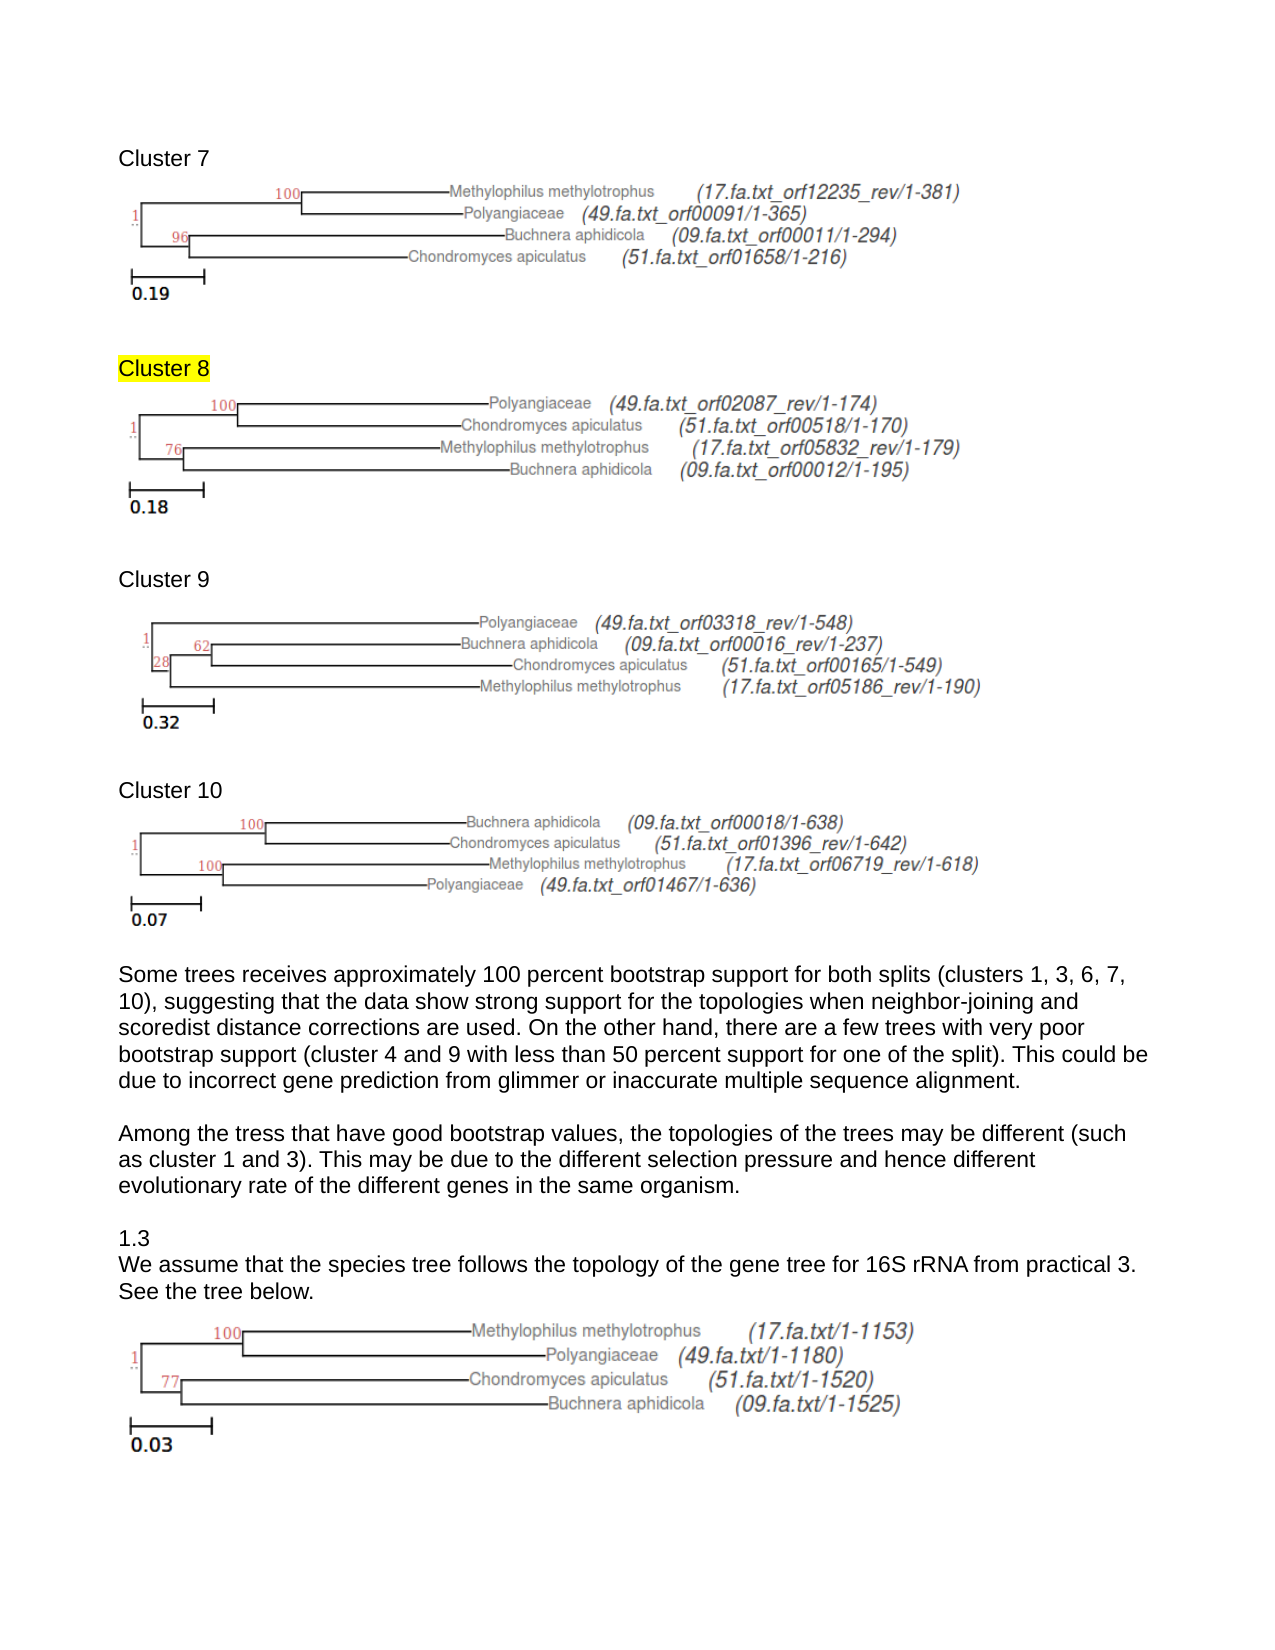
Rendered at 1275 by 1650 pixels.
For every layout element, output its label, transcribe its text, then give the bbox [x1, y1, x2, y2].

subtitle We assume that the species tree follows the topology of the gene tree for 16S rRNA from practical 3. See the tree below. [118, 1251, 1157, 1304]
picture [107, 1372, 449, 1470]
picture [122, 831, 792, 930]
subtitle 1.3 [118, 1225, 1157, 1251]
subtitle Cluster 8 [118, 355, 1157, 382]
picture [133, 635, 841, 736]
picture [242, 218, 940, 309]
picture [126, 411, 799, 520]
subtitle Some trees receives approximately 100 percent bootstrap support for both splits (clusters 1, 3, 6, 7, 10), suggesting that the data show strong support for the topologies when neighbor-joining and scoredist distance corrections are used. On the other hand, there are a few trees with very poor bootstrap support (cluster 4 and 9 with less than 50 percent support for one of the split). This could be due to incorrect gene prediction from glimmer or inaccurate multiple sequence alignment. [118, 961, 1157, 1093]
subtitle Cluster 7 [118, 144, 1157, 171]
subtitle Cluster 10 [118, 777, 1157, 803]
subtitle Cluster 9 [118, 566, 1157, 592]
subtitle Among the tress that have good bootstrap values, the topologies of the trees may be different (such as cluster 1 and 3). This may be due to the different selection pressure and hence different evolutionary rate of the different genes in the same organism. [118, 1119, 1157, 1199]
